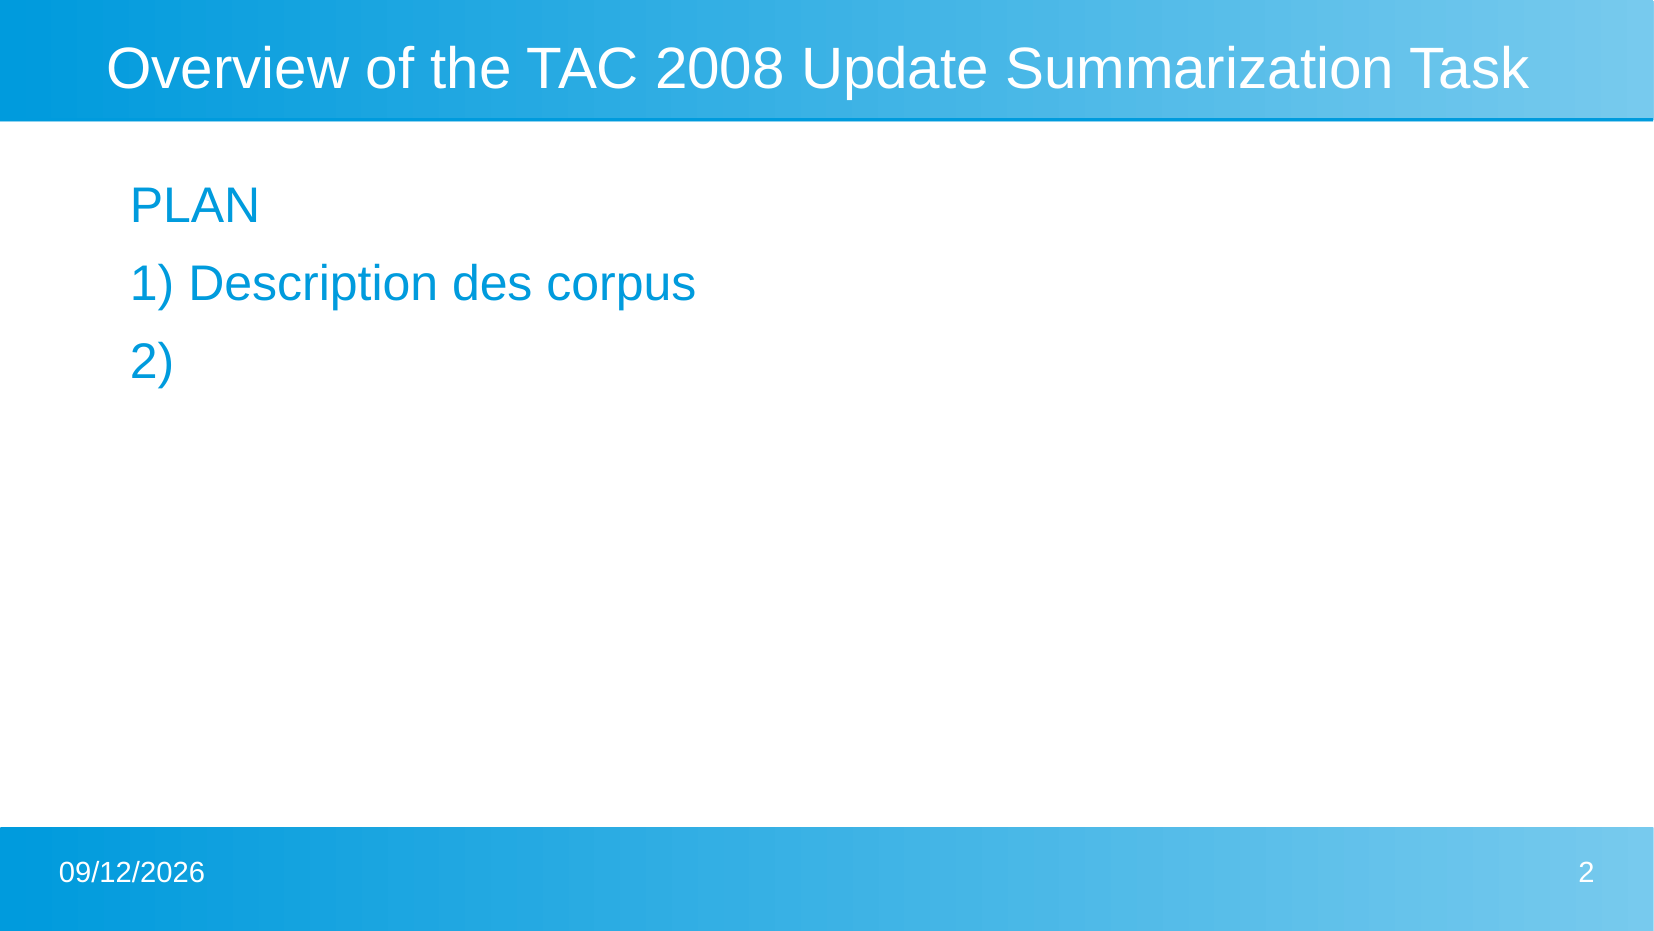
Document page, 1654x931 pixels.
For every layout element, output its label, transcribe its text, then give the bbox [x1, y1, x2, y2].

list PLAN 1) Description des corpus 2) [59, 177, 1595, 768]
title Overview of the TAC 2008 Update Summarization Task [59, 29, 1595, 108]
